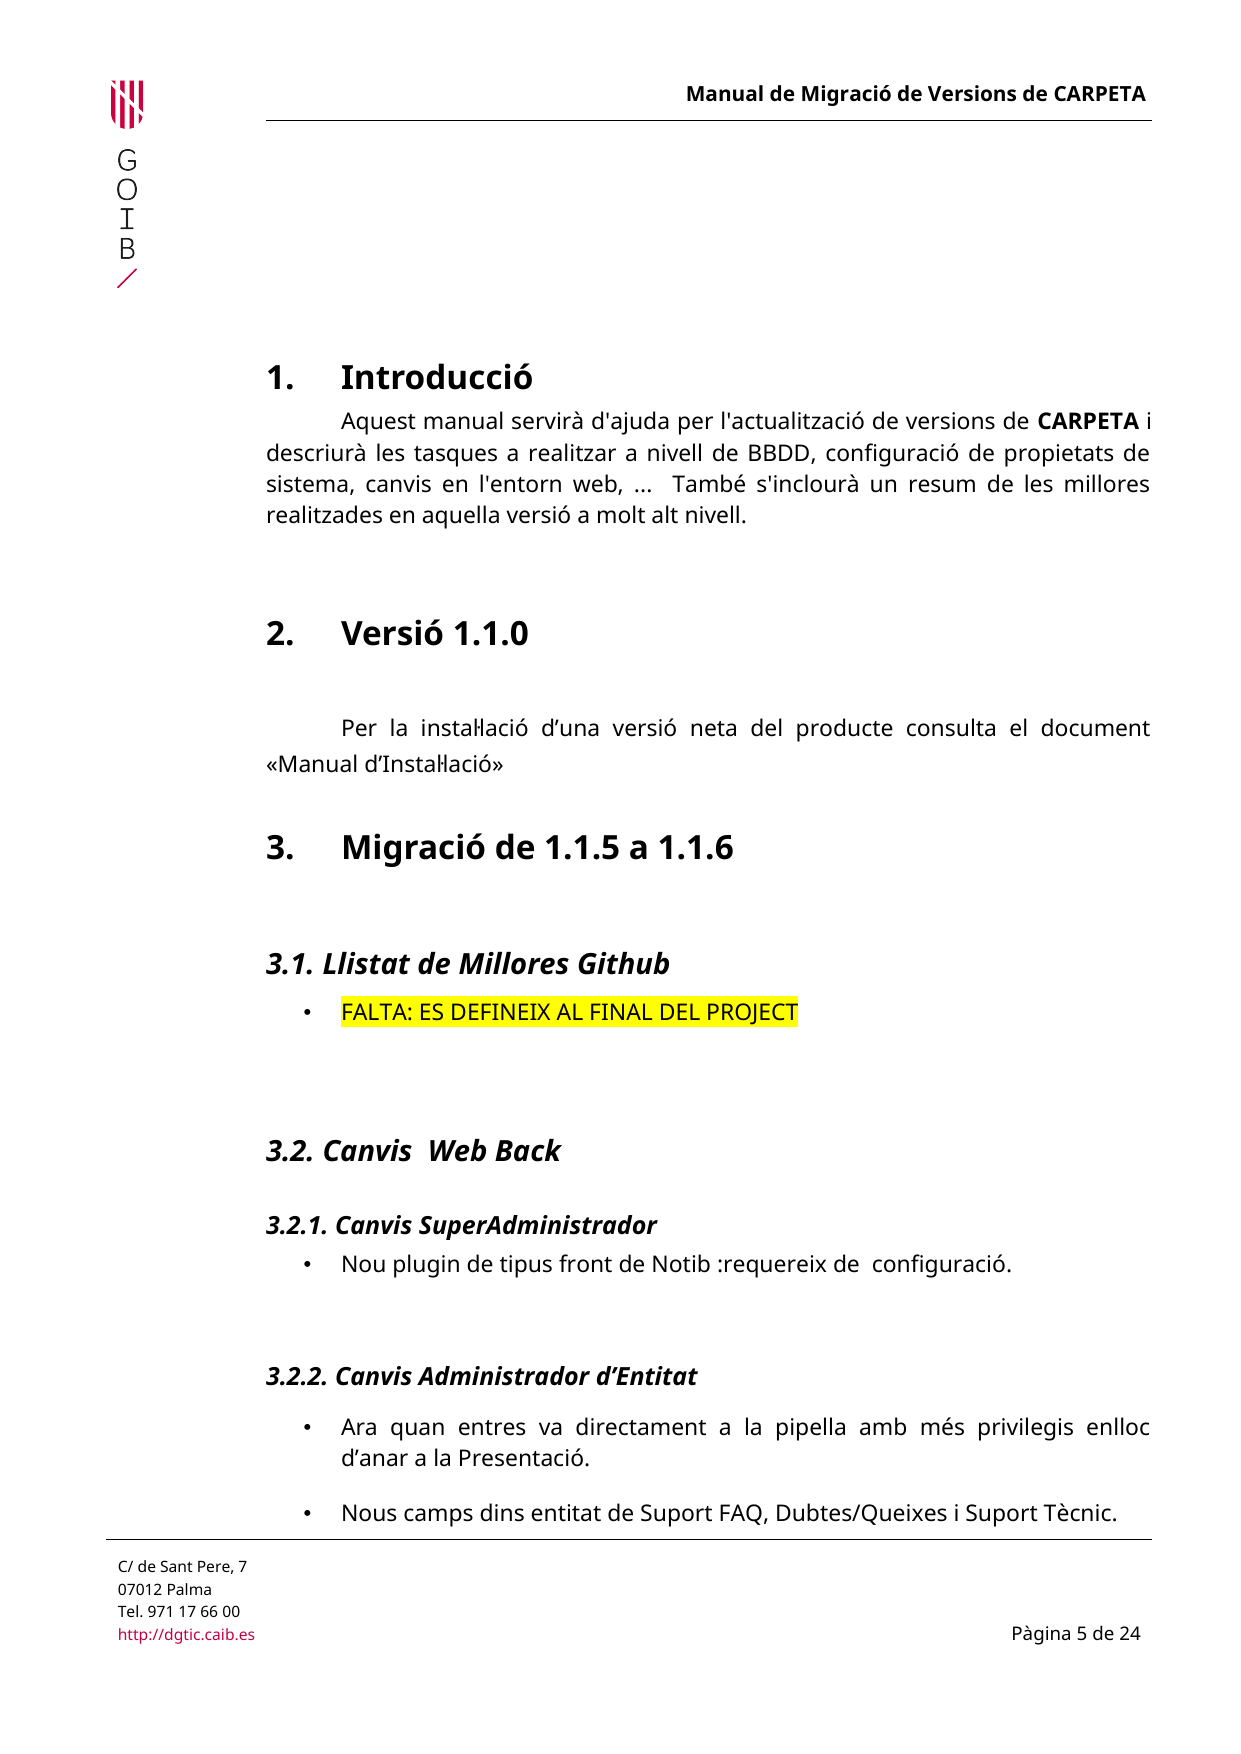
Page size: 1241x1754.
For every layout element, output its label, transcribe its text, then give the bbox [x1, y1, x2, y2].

subtitle Canvis Administrador d’Entitat [266, 1359, 1152, 1393]
text Aquest manual servirà d'ajuda per l'actualització de versions de CARPETA i descriurà les tasques a realitzar a nivell de BBDD, configuració de propietats de sistema, canvis en l'entorn web, ... També s'inclourà un resum de les millores realitzades en aquella versió a molt alt nivell. [266, 405, 1152, 530]
subtitle Llistat de Millores Github [266, 943, 1152, 983]
subtitle Canvis SuperAdministrador [266, 1208, 1152, 1242]
list FALTA: ES DEFINEIX AL FINAL DEL PROJECT [303, 996, 1152, 1027]
list Ara quan entres va directament a la pipella amb més privilegis enlloc d’anar a la Presentació. [303, 1411, 1152, 1474]
subtitle Introducció [266, 353, 1152, 399]
subtitle Canvis Web Back [266, 1131, 1152, 1170]
list Nous camps dins entitat de Suport FAQ, Dubtes/Queixes i Suport Tècnic. [303, 1497, 1152, 1528]
subtitle Versió 1.1.0 [266, 610, 1152, 655]
text Per la instal·lació d’una versió neta del producte consulta el document «Manual d’Instal·lació» [266, 712, 1152, 779]
picture [82, 57, 172, 319]
subtitle Migració de 1.1.5 a 1.1.6 [266, 824, 1152, 869]
list Nou plugin de tipus front de Notib :requereix de configuració. [303, 1248, 1152, 1279]
